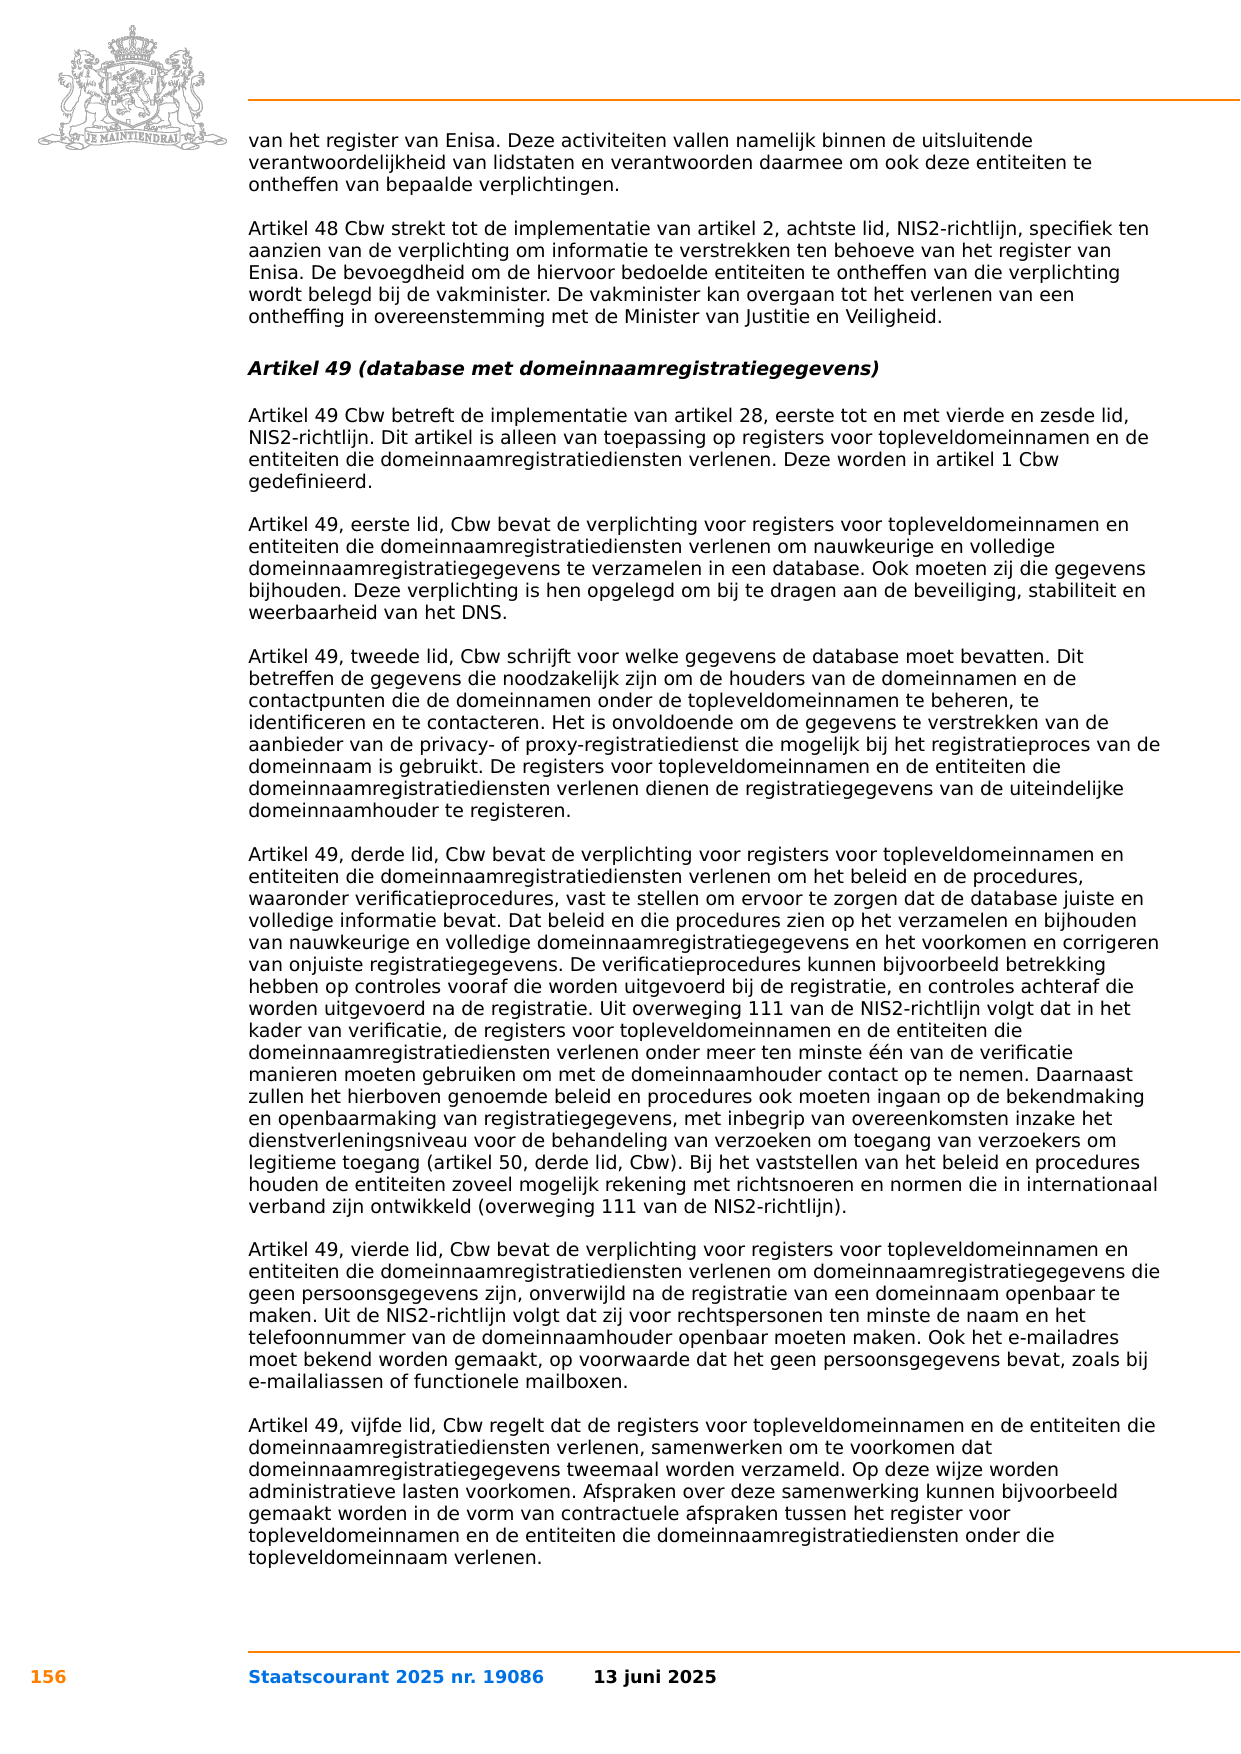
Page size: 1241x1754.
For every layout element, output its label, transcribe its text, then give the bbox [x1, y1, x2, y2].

picture [38, 25, 227, 150]
text Artikel 49, vijfde lid, Cbw regelt dat de registers voor topleveldomeinnamen en de entiteiten die domeinnaamregistratiediensten verlenen, samenwerken om te voorkomen dat domeinnaamregistratiegegevens tweemaal worden verzameld. Op deze wijze worden administratieve lasten voorkomen. Afspraken over deze samenwerking kunnen bijvoorbeeld gemaakt worden in de vorm van contractuele afspraken tussen het register voor topleveldomeinnamen en de entiteiten die domeinnaamregistratiediensten onder die topleveldomeinnaam verlenen. [248, 1415, 1163, 1569]
text Artikel 49, eerste lid, Cbw bevat de verplichting voor registers voor topleveldomeinnamen en entiteiten die domeinnaamregistratiediensten verlenen om nauwkeurige en volledige domeinnaamregistratiegegevens te verzamelen in een database. Ook moeten zij die gegevens bijhouden. Deze verplichting is hen opgelegd om bij te dragen aan de beveiliging, stabiliteit en weerbaarheid van het DNS. [248, 514, 1163, 624]
text van het register van Enisa. Deze activiteiten vallen namelijk binnen de uitsluitende verantwoordelijkheid van lidstaten en verantwoorden daarmee om ook deze entiteiten te ontheffen van bepaalde verplichtingen. [248, 130, 1163, 196]
text Artikel 48 Cbw strekt tot de implementatie van artikel 2, achtste lid, NIS2-richtlijn, specifiek ten aanzien van de verplichting om informatie te verstrekken ten behoeve van het register van Enisa. De bevoegdheid om de hiervoor bedoelde entiteiten te ontheffen van die verplichting wordt belegd bij de vakminister. De vakminister kan overgaan tot het verlenen van een ontheffing in overeenstemming met de Minister van Justitie en Veiligheid. [248, 218, 1163, 328]
subtitle Artikel 49 (database met domeinnaamregistratiegegevens) [248, 358, 1163, 379]
text Artikel 49, derde lid, Cbw bevat de verplichting voor registers voor topleveldomeinnamen en entiteiten die domeinnaamregistratiediensten verlenen om het beleid en de procedures, waaronder verificatieprocedures, vast te stellen om ervoor te zorgen dat de database juiste en volledige informatie bevat. Dat beleid en die procedures zien op het verzamelen en bijhouden van nauwkeurige en volledige domeinnaamregistratiegegevens en het voorkomen en corrigeren van onjuiste registratiegegevens. De verificatieprocedures kunnen bijvoorbeeld betrekking hebben op controles vooraf die worden uitgevoerd bij de registratie, en controles achteraf die worden uitgevoerd na de registratie. Uit overweging 111 van de NIS2-richtlijn volgt dat in het kader van verificatie, de registers voor topleveldomeinnamen en de entiteiten die domeinnaamregistratiediensten verlenen onder meer ten minste één van de verificatie manieren moeten gebruiken om met de domeinnaamhouder contact op te nemen. Daarnaast zullen het hierboven genoemde beleid en procedures ook moeten ingaan op de bekendmaking en openbaarmaking van registratiegegevens, met inbegrip van overeenkomsten inzake het dienstverleningsniveau voor de behandeling van verzoeken om toegang van verzoekers om legitieme toegang (artikel 50, derde lid, Cbw). Bij het vaststellen van het beleid en procedures houden de entiteiten zoveel mogelijk rekening met richtsnoeren en normen die in internationaal verband zijn ontwikkeld (overweging 111 van de NIS2-richtlijn). [248, 844, 1163, 1217]
text Artikel 49, tweede lid, Cbw schrijft voor welke gegevens de database moet bevatten. Dit betreffen de gegevens die noodzakelijk zijn om de houders van de domeinnamen en de contactpunten die de domeinnamen onder de topleveldomeinnamen te beheren, te identificeren en te contacteren. Het is onvoldoende om de gegevens te verstrekken van de aanbieder van de privacy- of proxy-registratiedienst die mogelijk bij het registratieproces van de domeinnaam is gebruikt. De registers voor topleveldomeinnamen en de entiteiten die domeinnaamregistratiediensten verlenen dienen de registratiegegevens van de uiteindelijke domeinnaamhouder te registeren. [248, 646, 1163, 822]
text Artikel 49 Cbw betreft de implementatie van artikel 28, eerste tot en met vierde en zesde lid, NIS2-richtlijn. Dit artikel is alleen van toepassing op registers voor topleveldomeinnamen en de entiteiten die domeinnaamregistratiediensten verlenen. Deze worden in artikel 1 Cbw gedefinieerd. [248, 404, 1163, 492]
text Artikel 49, vierde lid, Cbw bevat de verplichting voor registers voor topleveldomeinnamen en entiteiten die domeinnaamregistratiediensten verlenen om domeinnaamregistratiegegevens die geen persoonsgegevens zijn, onverwijld na de registratie van een domeinnaam openbaar te maken. Uit de NIS2-richtlijn volgt dat zij voor rechtspersonen ten minste de naam en het telefoonnummer van de domeinnaamhouder openbaar moeten maken. Ook het e-mailadres moet bekend worden gemaakt, op voorwaarde dat het geen persoonsgegevens bevat, zoals bij e-mailaliassen of functionele mailboxen. [248, 1239, 1163, 1393]
